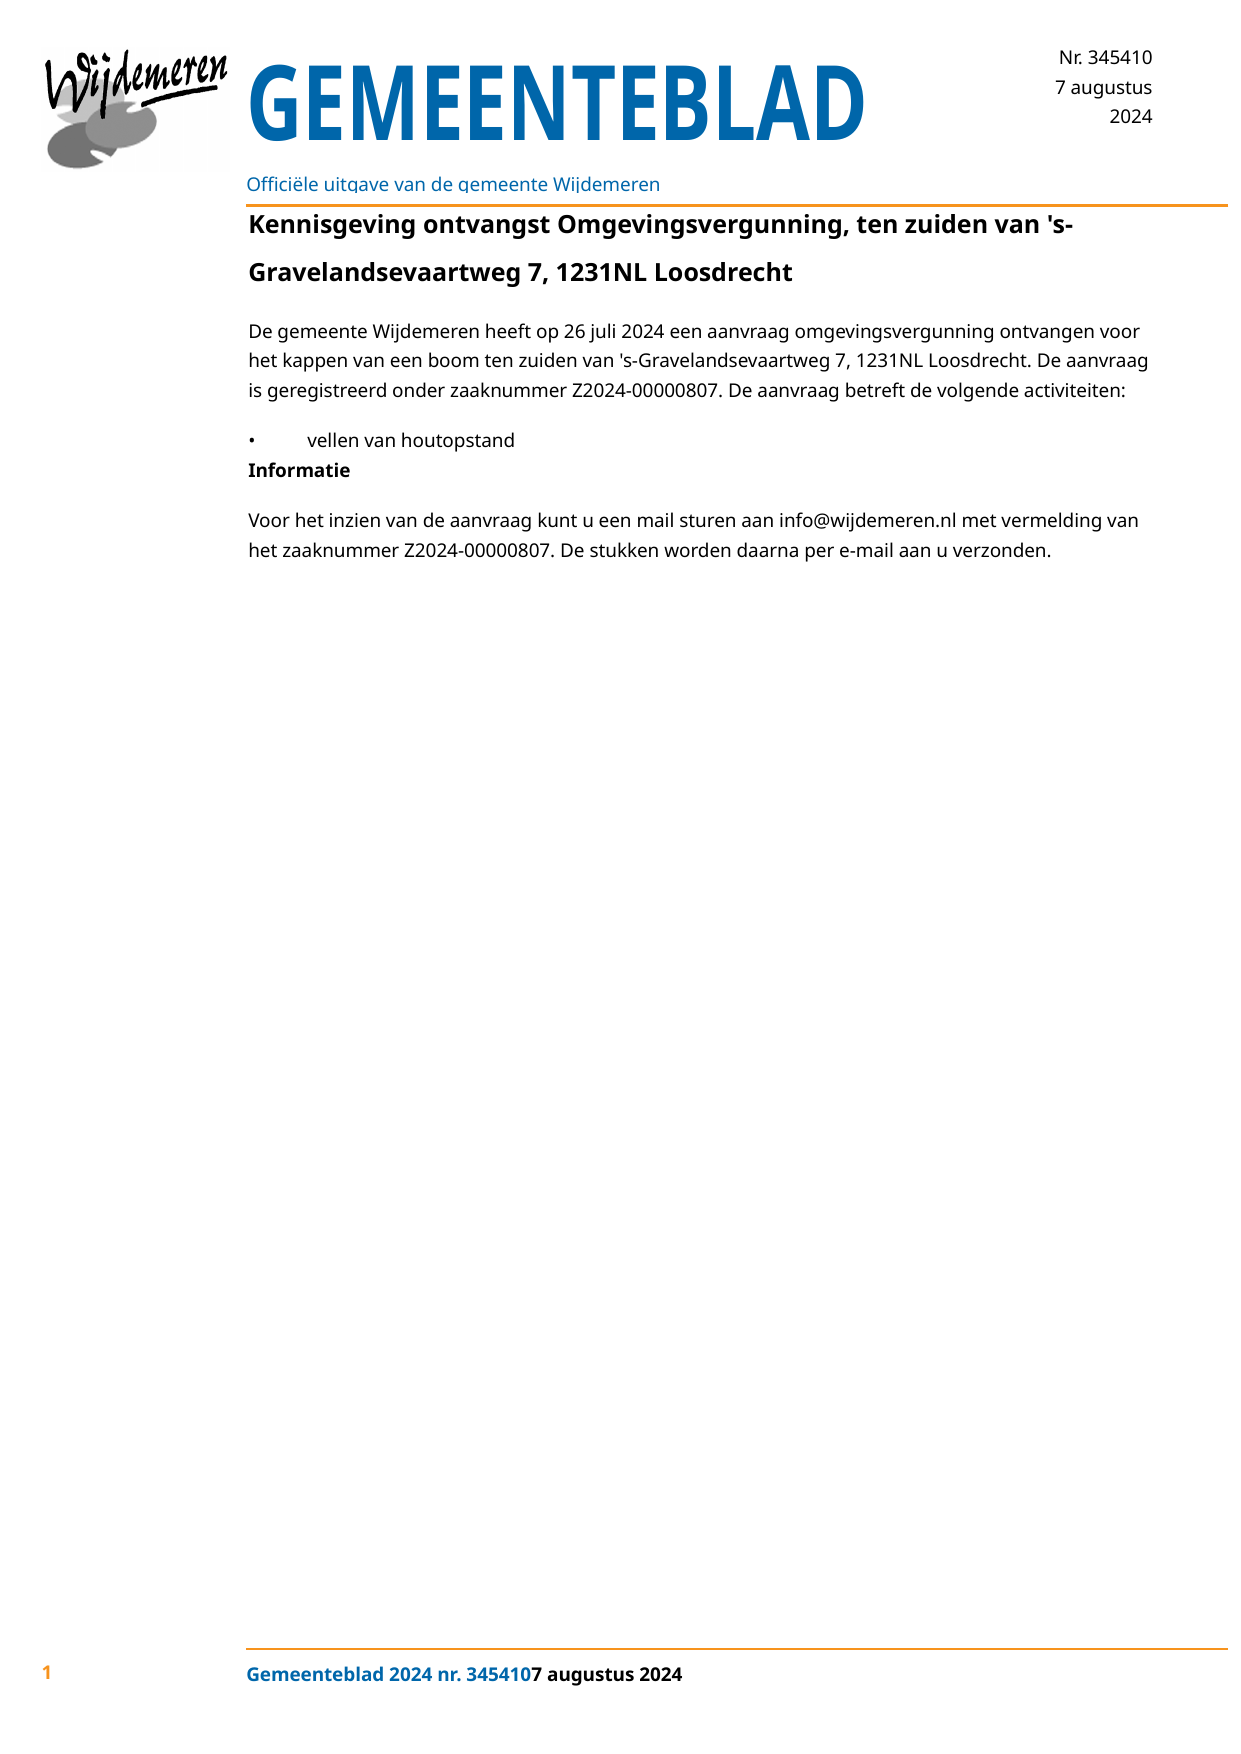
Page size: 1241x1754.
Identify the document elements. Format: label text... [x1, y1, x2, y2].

picture [41, 47, 231, 172]
text Voor het inzien van de aanvraag kunt u een mail sturen aan info@wijdemeren.nl met vermelding van het zaaknummer Z2024-00000807. De stukken worden daarna per e-mail aan u verzonden. [248, 507, 1152, 563]
text De gemeente Wijdemeren heeft op 26 juli 2024 een aanvraag omgevingsvergunning ontvangen voor het kappen van een boom ten zuiden van 's-Gravelandsevaartweg 7, 1231NL Loosdrecht. De aanvraag is geregistreerd onder zaaknummer Z2024-00000807. De aanvraag betreft de volgende activiteiten: [248, 318, 1152, 403]
text Kennisgeving ontvangst Omgevingsvergunning, ten zuiden van 's-Gravelandsevaartweg 7, 1231NL Loosdrecht [248, 207, 1152, 288]
text Informatie [248, 457, 1152, 483]
list vellen van houtopstand [248, 427, 1152, 453]
